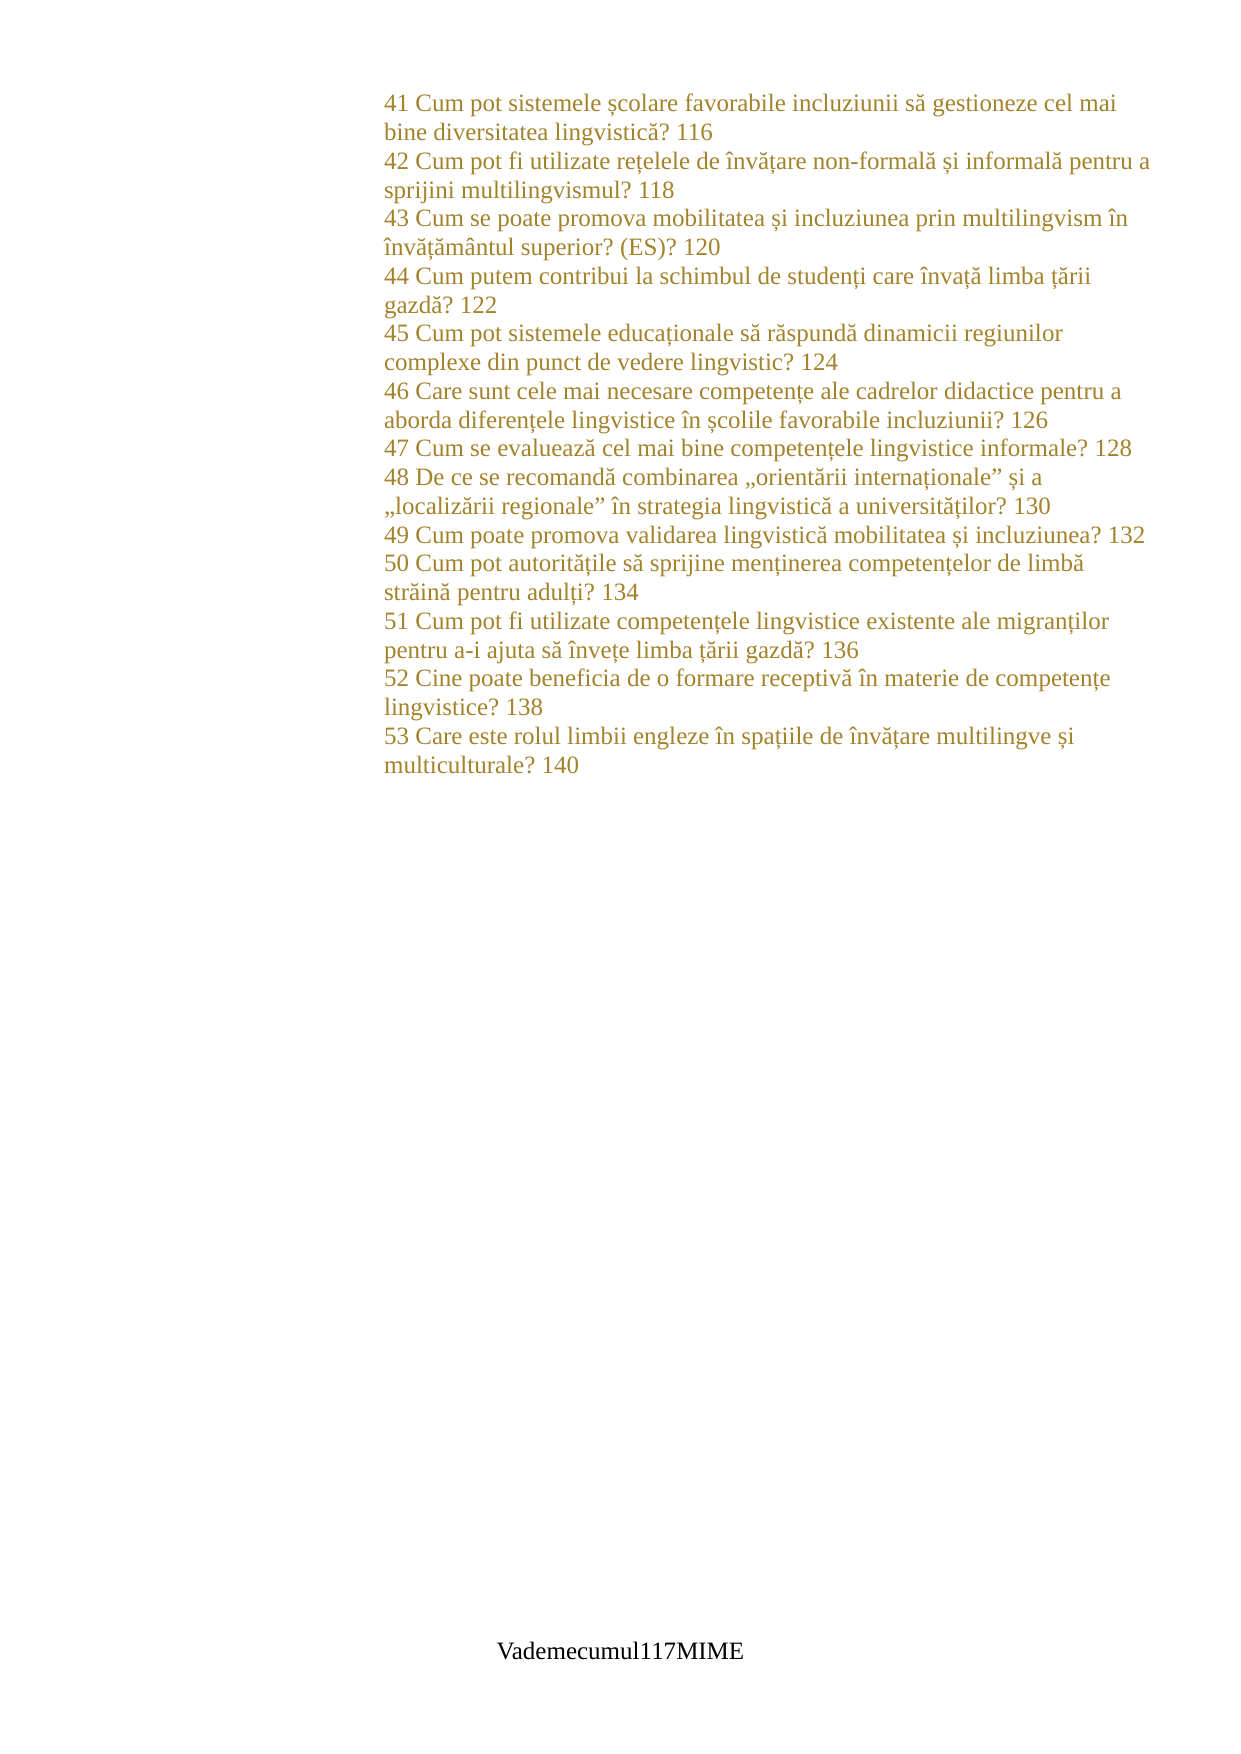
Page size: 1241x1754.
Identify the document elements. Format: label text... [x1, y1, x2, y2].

text 51 Cum pot fi utilizate competențele lingvistice existente ale migranților pentru a-i ajuta să învețe limba țării gazdă? 136 [384, 606, 1152, 663]
text 43 Cum se poate promova mobilitatea și incluziunea prin multilingvism în învățământul superior? (ES)? 120 [384, 203, 1152, 261]
text 45 Cum pot sistemele educaționale să răspundă dinamicii regiunilor complexe din punct de vedere lingvistic? 124 [384, 318, 1152, 376]
text 46 Care sunt cele mai necesare competențe ale cadrelor didactice pentru a aborda diferențele lingvistice în școlile favorabile incluziunii? 126 [384, 376, 1152, 433]
text 50 Cum pot autoritățile să sprijine menținerea competențelor de limbă străină pentru adulți? 134 [384, 548, 1152, 606]
text 41 Cum pot sistemele școlare favorabile incluziunii să gestioneze cel mai bine diversitatea lingvistică? 116 [384, 88, 1152, 146]
text 42 Cum pot fi utilizate rețelele de învățare non-formală și informală pentru a sprijini multilingvismul? 118 [384, 146, 1152, 203]
text 44 Cum putem contribui la schimbul de studenți care învață limba țării gazdă? 122 [384, 261, 1152, 318]
text 52 Cine poate beneficia de o formare receptivă în materie de competențe lingvistice? 138 [384, 663, 1152, 721]
text 53 Care este rolul limbii engleze în spațiile de învățare multilingve și multiculturale? 140 [384, 721, 1152, 778]
text 47 Cum se evaluează cel mai bine competențele lingvistice informale? 128 [384, 433, 1152, 462]
text 48 De ce se recomandă combinarea „orientării internaționale” și a „localizării regionale” în strategia lingvistică a universităților? 130 [384, 462, 1152, 520]
text 49 Cum poate promova validarea lingvistică mobilitatea și incluziunea? 132 [384, 520, 1152, 548]
